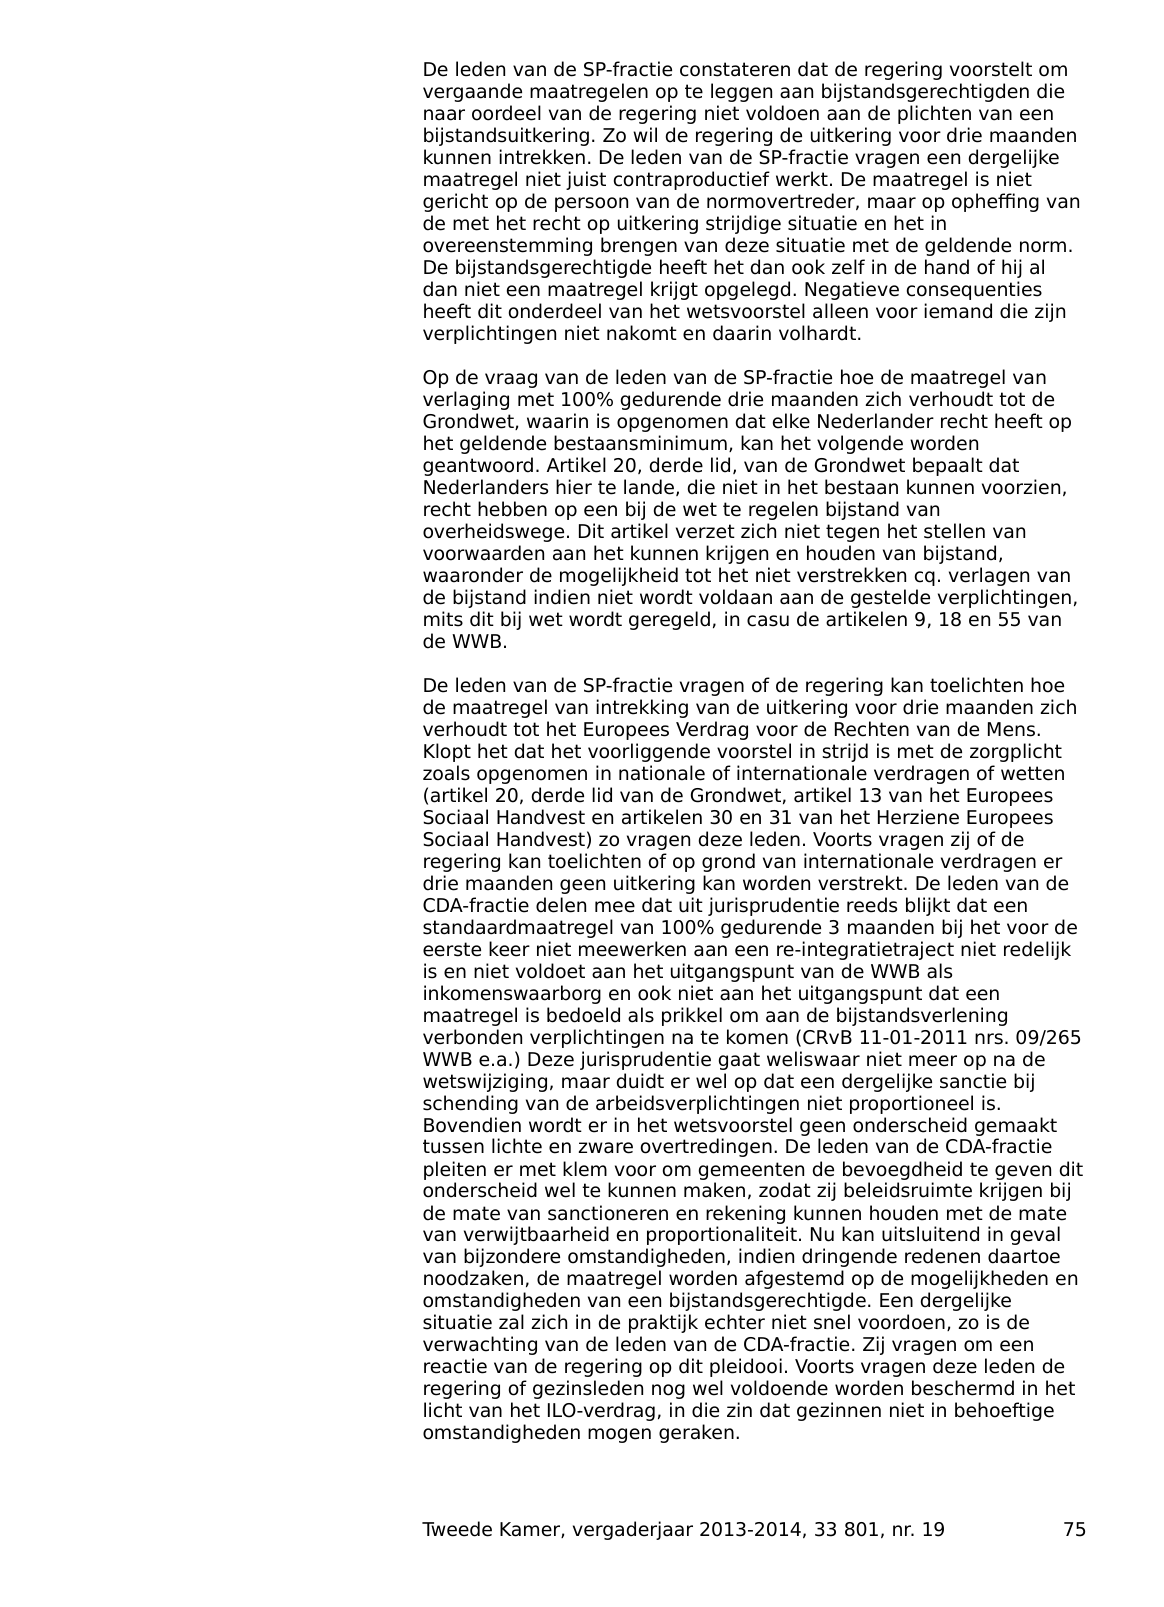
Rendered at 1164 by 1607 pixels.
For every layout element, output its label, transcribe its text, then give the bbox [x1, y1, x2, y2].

text De leden van de SP-fractie vragen of de regering kan toelichten hoe de maatregel van intrekking van de uitkering voor drie maanden zich verhoudt tot het Europees Verdrag voor de Rechten van de Mens. Klopt het dat het voorliggende voorstel in strijd is met de zorgplicht zoals opgenomen in nationale of internationale verdragen of wetten (artikel 20, derde lid van de Grondwet, artikel 13 van het Europees Sociaal Handvest en artikelen 30 en 31 van het Herziene Europees Sociaal Handvest) zo vragen deze leden. Voorts vragen zij of de regering kan toelichten of op grond van internationale verdragen er drie maanden geen uitkering kan worden verstrekt. De leden van de CDA-fractie delen mee dat uit jurisprudentie reeds blijkt dat een standaardmaatregel van 100% gedurende 3 maanden bij het voor de eerste keer niet meewerken aan een re-integratietraject niet redelijk is en niet voldoet aan het uitgangspunt van de WWB als inkomenswaarborg en ook niet aan het uitgangspunt dat een maatregel is bedoeld als prikkel om aan de bijstandsverlening verbonden verplichtingen na te komen (CRvB 11-01-2011 nrs. 09/265 WWB e.a.) Deze jurisprudentie gaat weliswaar niet meer op na de wetswijziging, maar duidt er wel op dat een dergelijke sanctie bij schending van de arbeidsverplichtingen niet proportioneel is. Bovendien wordt er in het wetsvoorstel geen onderscheid gemaakt tussen lichte en zware overtredingen. De leden van de CDA-fractie pleiten er met klem voor om gemeenten de bevoegdheid te geven dit onderscheid wel te kunnen maken, zodat zij beleidsruimte krijgen bij de mate van sanctioneren en rekening kunnen houden met de mate van verwijtbaarheid en proportionaliteit. Nu kan uitsluitend in geval van bijzondere omstandigheden, indien dringende redenen daartoe noodzaken, de maatregel worden afgestemd op de mogelijkheden en omstandigheden van een bijstandsgerechtigde. Een dergelijke situatie zal zich in de praktijk echter niet snel voordoen, zo is de verwachting van de leden van de CDA-fractie. Zij vragen om een reactie van de regering op dit pleidooi. Voorts vragen deze leden de regering of gezinsleden nog wel voldoende worden beschermd in het licht van het ILO-verdrag, in die zin dat gezinnen niet in behoeftige omstandigheden mogen geraken. [422, 675, 1087, 1444]
text De leden van de SP-fractie constateren dat de regering voorstelt om vergaande maatregelen op te leggen aan bijstandsgerechtigden die naar oordeel van de regering niet voldoen aan de plichten van een bijstandsuitkering. Zo wil de regering de uitkering voor drie maanden kunnen intrekken. De leden van de SP-fractie vragen een dergelijke maatregel niet juist contraproductief werkt. De maatregel is niet gericht op de persoon van de normovertreder, maar op opheffing van de met het recht op uitkering strijdige situatie en het in overeenstemming brengen van deze situatie met de geldende norm. De bijstandsgerechtigde heeft het dan ook zelf in de hand of hij al dan niet een maatregel krijgt opgelegd. Negatieve consequenties heeft dit onderdeel van het wetsvoorstel alleen voor iemand die zijn verplichtingen niet nakomt en daarin volhardt. [422, 59, 1087, 345]
text Op de vraag van de leden van de SP-fractie hoe de maatregel van verlaging met 100% gedurende drie maanden zich verhoudt tot de Grondwet, waarin is opgenomen dat elke Nederlander recht heeft op het geldende bestaansminimum, kan het volgende worden geantwoord. Artikel 20, derde lid, van de Grondwet bepaalt dat Nederlanders hier te lande, die niet in het bestaan kunnen voorzien, recht hebben op een bij de wet te regelen bijstand van overheidswege. Dit artikel verzet zich niet tegen het stellen van voorwaarden aan het kunnen krijgen en houden van bijstand, waaronder de mogelijkheid tot het niet verstrekken cq. verlagen van de bijstand indien niet wordt voldaan aan de gestelde verplichtingen, mits dit bij wet wordt geregeld, in casu de artikelen 9, 18 en 55 van de WWB. [422, 367, 1087, 653]
